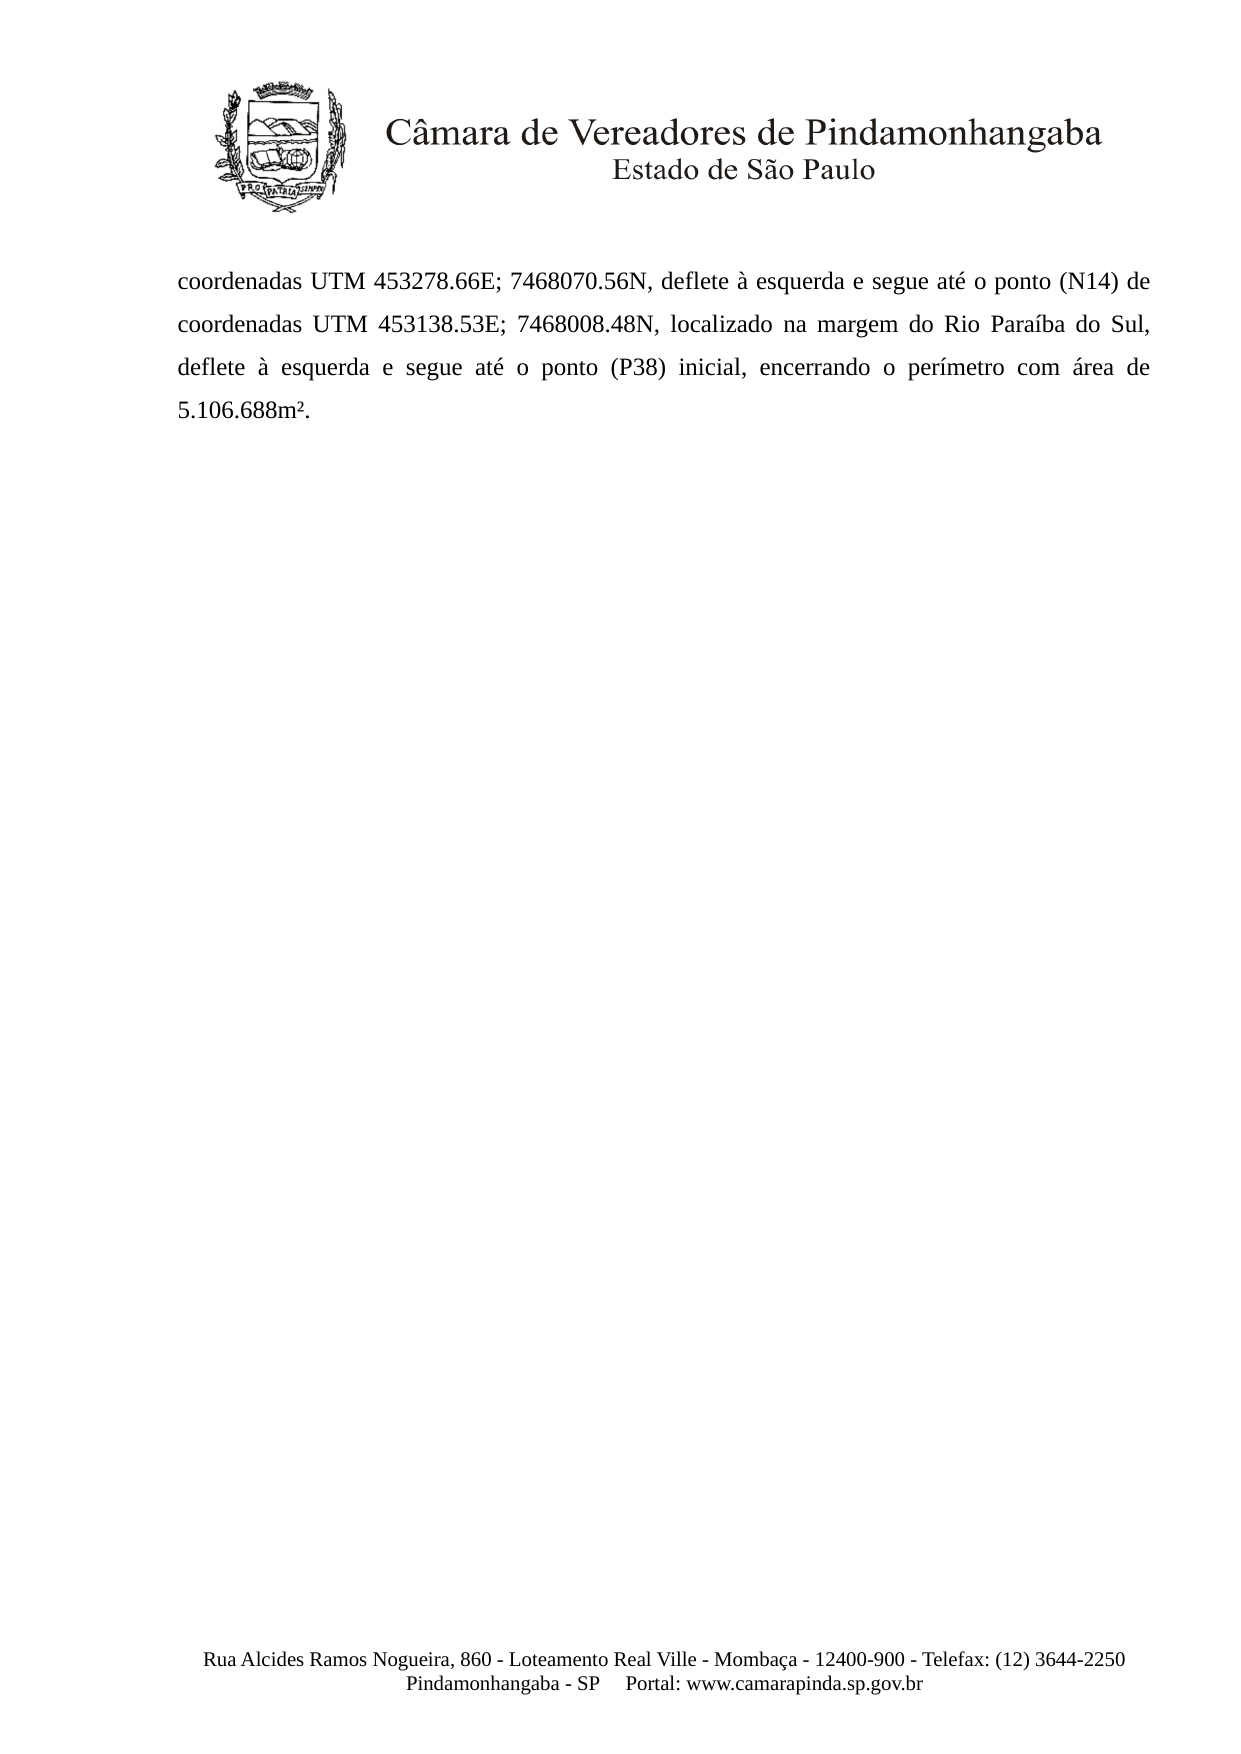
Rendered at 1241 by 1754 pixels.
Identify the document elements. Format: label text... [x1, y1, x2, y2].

text coordenadas UTM 453278.66E; 7468070.56N, deflete à esquerda e segue até o ponto (N14) de coordenadas UTM 453138.53E; 7468008.48N, localizado na margem do Rio Paraíba do Sul, deflete à esquerda e segue até o ponto (P38) inicial, encerrando o perímetro com área de 5.106.688m². [177, 266, 1152, 424]
picture [193, 68, 1135, 228]
